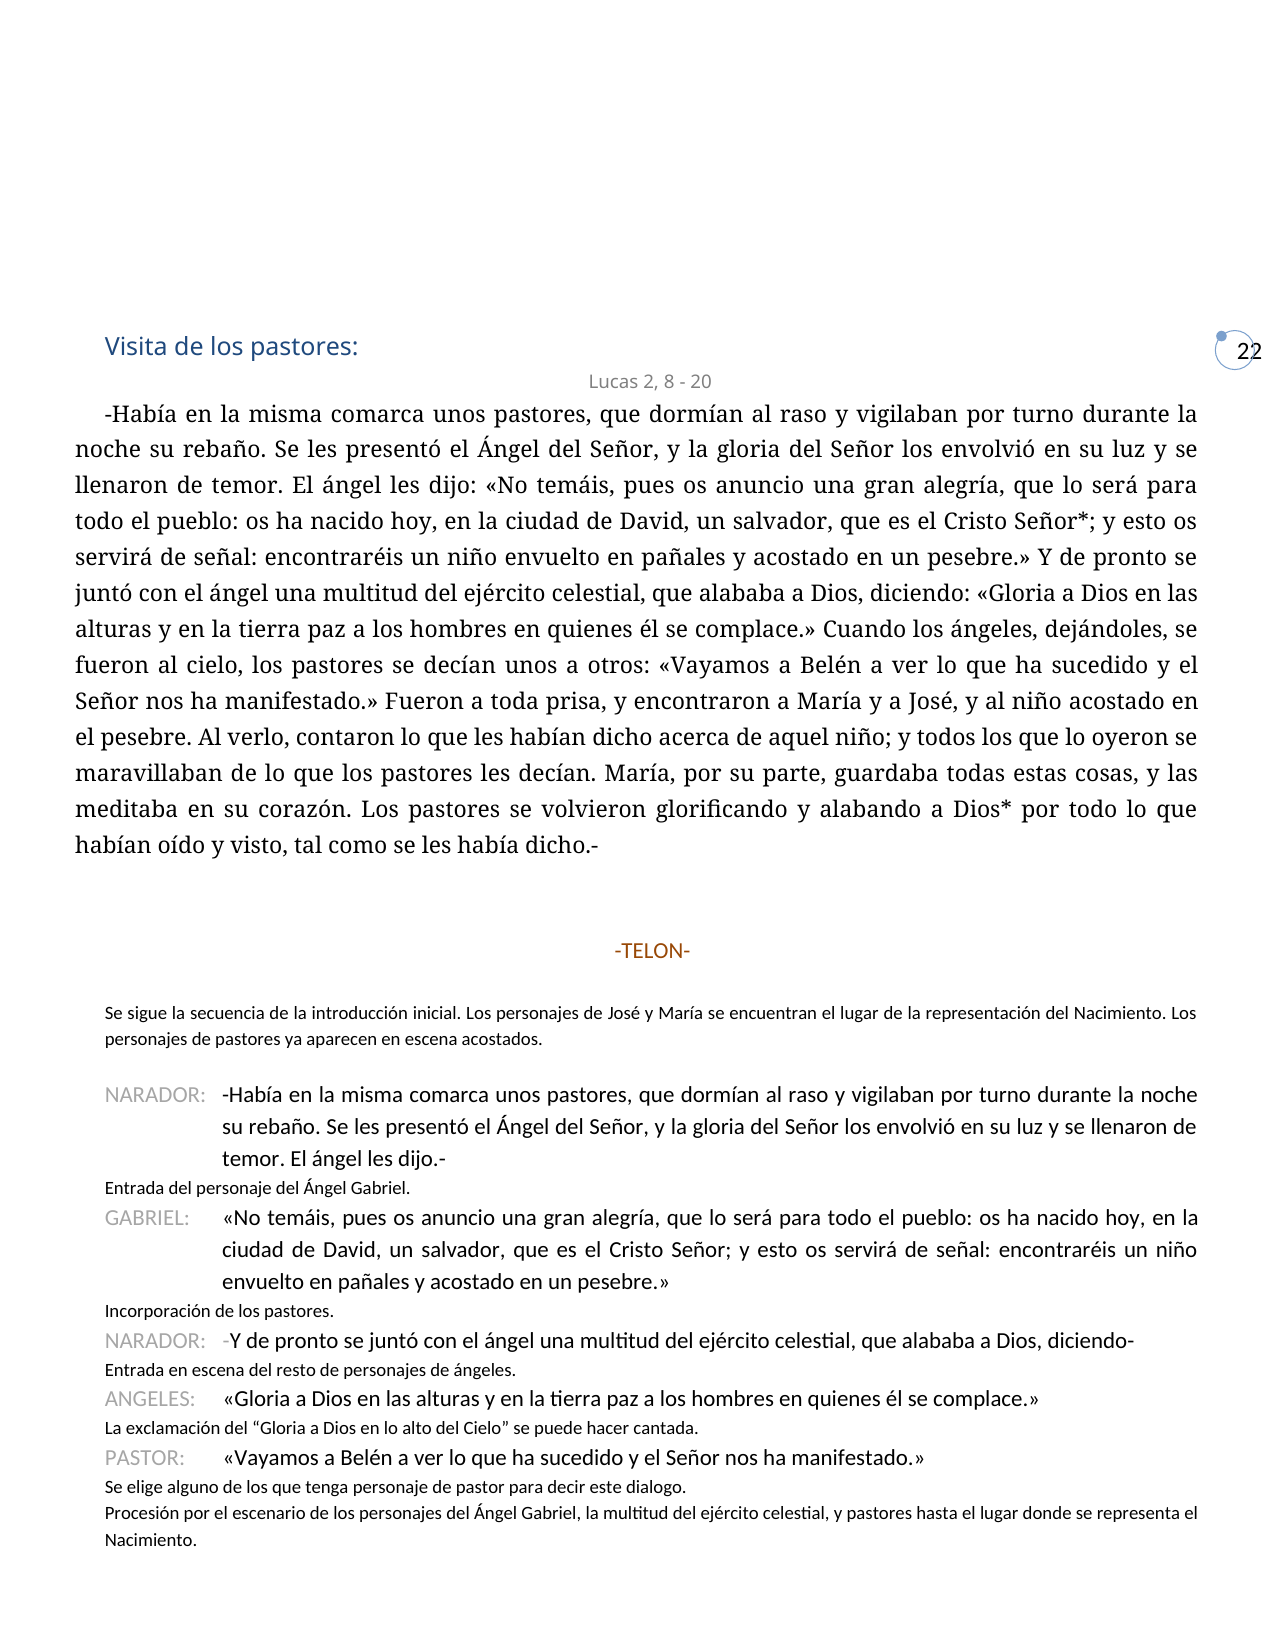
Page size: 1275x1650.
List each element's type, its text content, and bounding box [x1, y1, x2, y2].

text NARADOR: -Había en la misma comarca unos pastores, que dormían al raso y vigilaban por turno durante la noche su rebaño. Se les presentó el Ángel del Señor, y la gloria del Señor los envolvió en su luz y se llenaron de temor. El ángel les dijo.- [104, 1080, 1200, 1172]
text La exclamación del “Gloria a Dios en lo alto del Cielo” se puede hacer cantada. [104, 1417, 1200, 1439]
text Incorporación de los pastores. [104, 1299, 1200, 1322]
text Procesión por el escenario de los personajes del Ángel Gabriel, la multitud del ejército celestial, y pastores hasta el lugar donde se representa el Nacimiento. [104, 1501, 1200, 1551]
text Lucas 2, 8 - 20 [104, 368, 1200, 394]
text -TELON- [104, 937, 1200, 964]
text NARADOR: -Y de pronto se juntó con el ángel una multitud del ejército celestial, que alababa a Dios, diciendo- [104, 1326, 1200, 1354]
text GABRIEL: «No temáis, pues os anuncio una gran alegría, que lo será para todo el pueblo: os ha nacido hoy, en la ciudad de David, un salvador, que es el Cristo Señor; y esto os servirá de señal: encontraréis un niño envuelto en pañales y acostado en un pesebre.» [104, 1203, 1200, 1295]
text Se sigue la secuencia de la introducción inicial. Los personajes de José y María se encuentran el lugar de la representación del Nacimiento. Los personajes de pastores ya aparecen en escena acostados. [104, 1001, 1200, 1050]
text PASTOR: «Vayamos a Belén a ver lo que ha sucedido y el Señor nos ha manifestado.» [104, 1443, 1200, 1471]
text Visita de los pastores: [75, 329, 1200, 363]
text Entrada en escena del resto de personajes de ángeles. [104, 1358, 1200, 1381]
text ANGELES: «Gloria a Dios en las alturas y en la tierra paz a los hombres en quienes él se complace.» [104, 1384, 1200, 1412]
text Entrada del personaje del Ángel Gabriel. [104, 1177, 1200, 1199]
text Se elige alguno de los que tenga personaje de pastor para decir este dialogo. [104, 1475, 1200, 1498]
text -Había en la misma comarca unos pastores, que dormían al raso y vigilaban por turno durante la noche su rebaño. Se les presentó el Ángel del Señor, y la gloria del Señor los envolvió en su luz y se llenaron de temor. El ángel les dijo: «No temáis, pues os anuncio una gran alegría, que lo será para todo el pueblo: os ha nacido hoy, en la ciudad de David, un salvador, que es el Cristo Señor*; y esto os servirá de señal: encontraréis un niño envuelto en pañales y acostado en un pesebre.» Y de pronto se juntó con el ángel una multitud del ejército celestial, que alababa a Dios, diciendo: «Gloria a Dios en las alturas y en la tierra paz a los hombres en quienes él se complace.» Cuando los ángeles, dejándoles, se fueron al cielo, los pastores se decían unos a otros: «Vayamos a Belén a ver lo que ha sucedido y el Señor nos ha manifestado.» Fueron a toda prisa, y encontraron a María y a José, y al niño acostado en el pesebre. Al verlo, contaron lo que les habían dicho acerca de aquel niño; y todos los que lo oyeron se maravillaban de lo que los pastores les decían. María, por su parte, guardaba todas estas cosas, y las meditaba en su corazón. Los pastores se volvieron glorificando y alabando a Dios* por todo lo que habían oído y visto, tal como se les había dicho.- [75, 397, 1200, 860]
